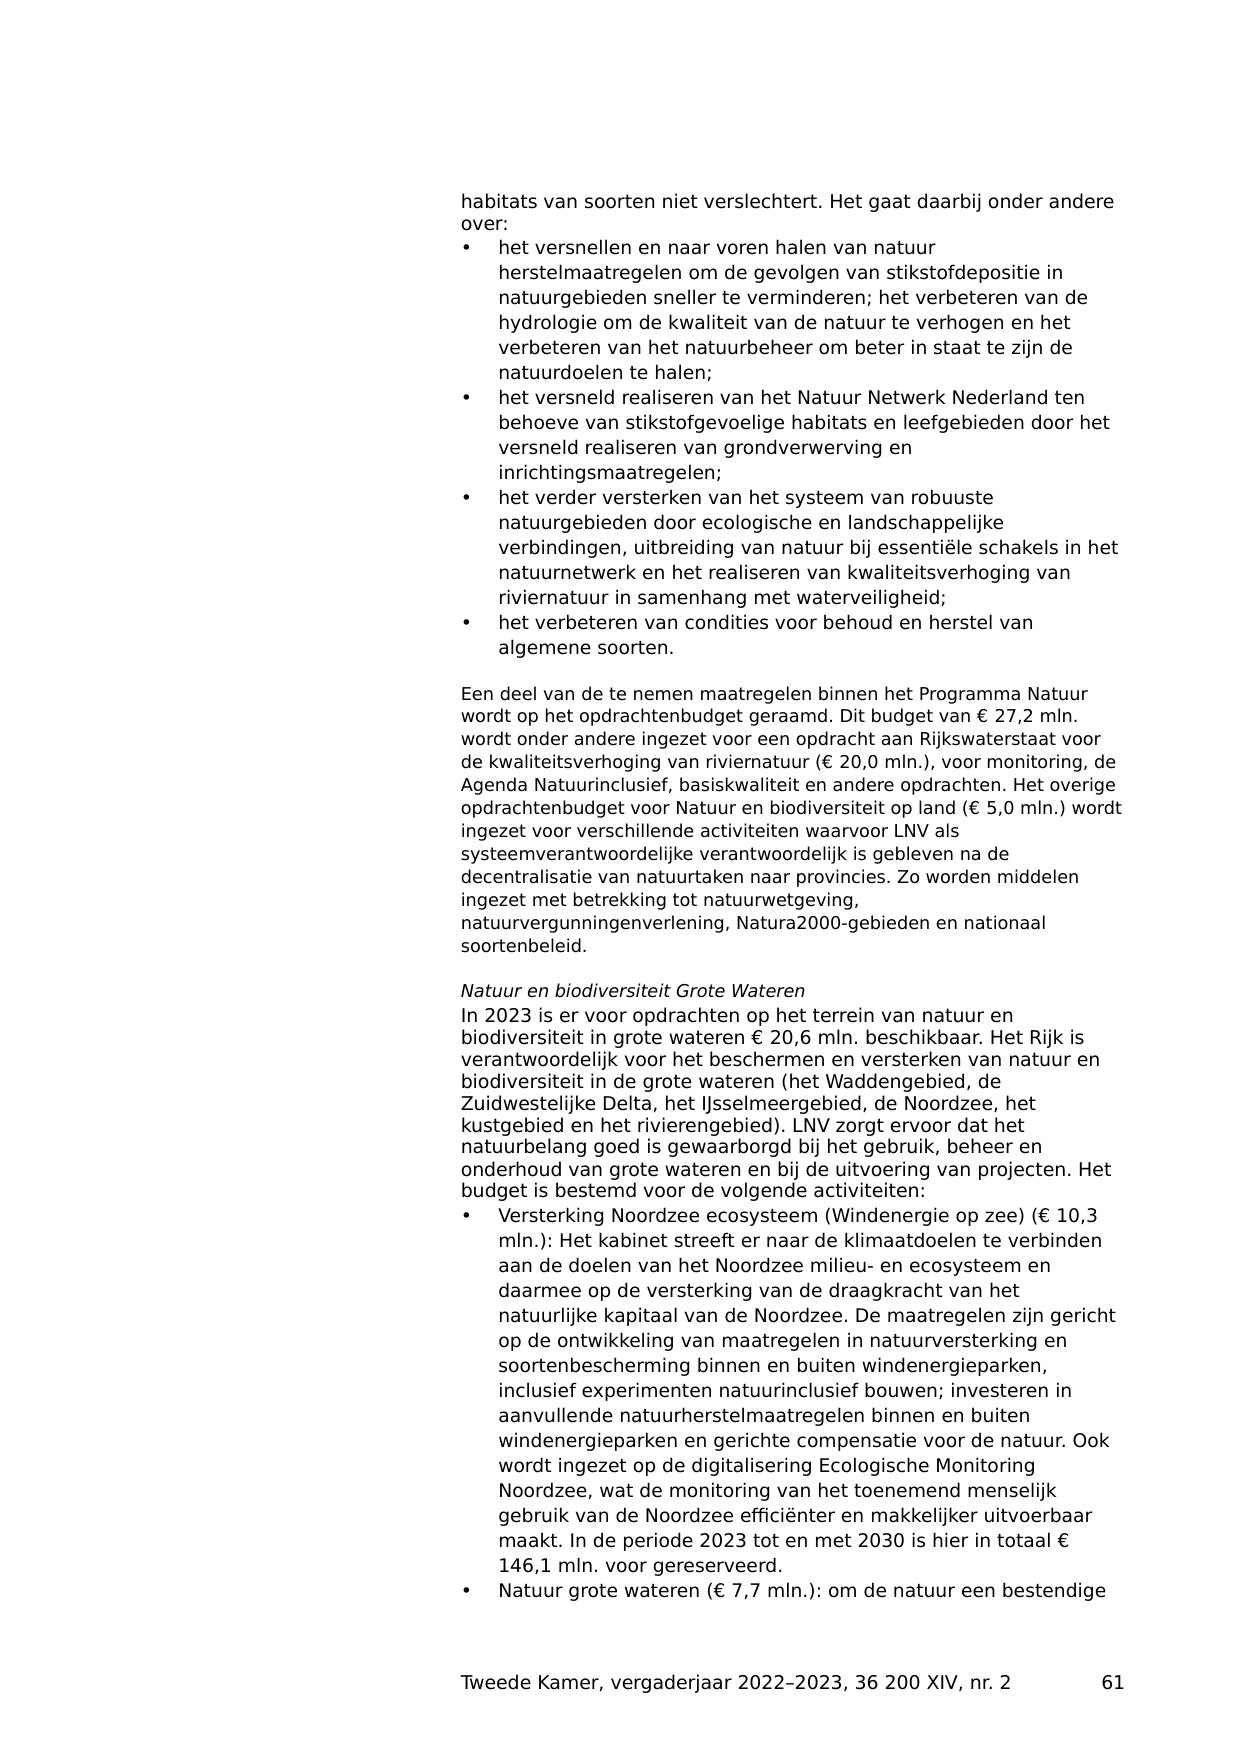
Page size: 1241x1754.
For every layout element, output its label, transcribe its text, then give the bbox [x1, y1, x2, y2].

list het versneld realiseren van het Natuur Netwerk Nederland ten behoeve van stikstofgevoelige habitats en leefgebieden door het versneld realiseren van grondverwerving en inrichtingsmaatregelen; [461, 385, 1125, 485]
list Versterking Noordzee ecosysteem (Windenergie op zee) (€ 10,3 mln.): Het kabinet streeft er naar de klimaatdoelen te verbinden aan de doelen van het Noordzee milieu- en ecosysteem en daarmee op de versterking van de draagkracht van het natuurlijke kapitaal van de Noordzee. De maatregelen zijn gericht op de ontwikkeling van maatregelen in natuurversterking en soortenbescherming binnen en buiten windenergieparken, inclusief experimenten natuurinclusief bouwen; investeren in aanvullende natuurherstelmaatregelen binnen en buiten windenergieparken en gerichte compensatie voor de natuur. Ook wordt ingezet op de digitalisering Ecologische Monitoring Noordzee, wat de monitoring van het toenemend menselijk gebruik van de Noordzee efficiënter en makkelijker uitvoerbaar maakt. In de periode 2023 tot en met 2030 is hier in totaal € 146,1 mln. voor gereserveerd. [461, 1202, 1125, 1577]
text Een deel van de te nemen maatregelen binnen het Programma Natuur wordt op het opdrachtenbudget geraamd. Dit budget van € 27,2 mln. wordt onder andere ingezet voor een opdracht aan Rijkswaterstaat voor de kwaliteitsverhoging van riviernatuur (€ 20,0 mln.), voor monitoring, de Agenda Natuurinclusief, basiskwaliteit en andere opdrachten. Het overige opdrachtenbudget voor Natuur en biodiversiteit op land (€ 5,0 mln.) wordt ingezet voor verschillende activiteiten waarvoor LNV als systeemverantwoordelijke verantwoordelijk is gebleven na de decentralisatie van natuurtaken naar provincies. Zo worden middelen ingezet met betrekking tot natuurwetgeving, natuurvergunningenverlening, Natura2000-gebieden en nationaal soortenbeleid. [461, 682, 1125, 957]
text In 2023 is er voor opdrachten op het terrein van natuur en biodiversiteit in grote wateren € 20,6 mln. beschikbaar. Het Rijk is verantwoordelijk voor het beschermen en versterken van natuur en biodiversiteit in de grote wateren (het Waddengebied, de Zuidwestelijke Delta, het IJsselmeergebied, de Noordzee, het kustgebied en het rivierengebied). LNV zorgt ervoor dat het natuurbelang goed is gewaarborgd bij het gebruik, beheer en onderhoud van grote wateren en bij de uitvoering van projecten. Het budget is bestemd voor de volgende activiteiten: [461, 1004, 1125, 1202]
list het versnellen en naar voren halen van natuur herstelmaatregelen om de gevolgen van stikstofdepositie in natuurgebieden sneller te verminderen; het verbeteren van de hydrologie om de kwaliteit van de natuur te verhogen en het verbeteren van het natuurbeheer om beter in staat te zijn de natuurdoelen te halen; [461, 235, 1125, 385]
text habitats van soorten niet verslechtert. Het gaat daarbij onder andere over: [461, 191, 1125, 235]
list het verbeteren van condities voor behoud en herstel van algemene soorten. [461, 610, 1125, 660]
text Natuur en biodiversiteit Grote Wateren [461, 979, 1125, 1002]
list het verder versterken van het systeem van robuuste natuurgebieden door ecologische en landschappelijke verbindingen, uitbreiding van natuur bij essentiële schakels in het natuurnetwerk en het realiseren van kwaliteitsverhoging van riviernatuur in samenhang met waterveiligheid; [461, 485, 1125, 610]
list Natuur grote wateren (€ 7,7 mln.): om de natuur een bestendige [461, 1577, 1125, 1602]
